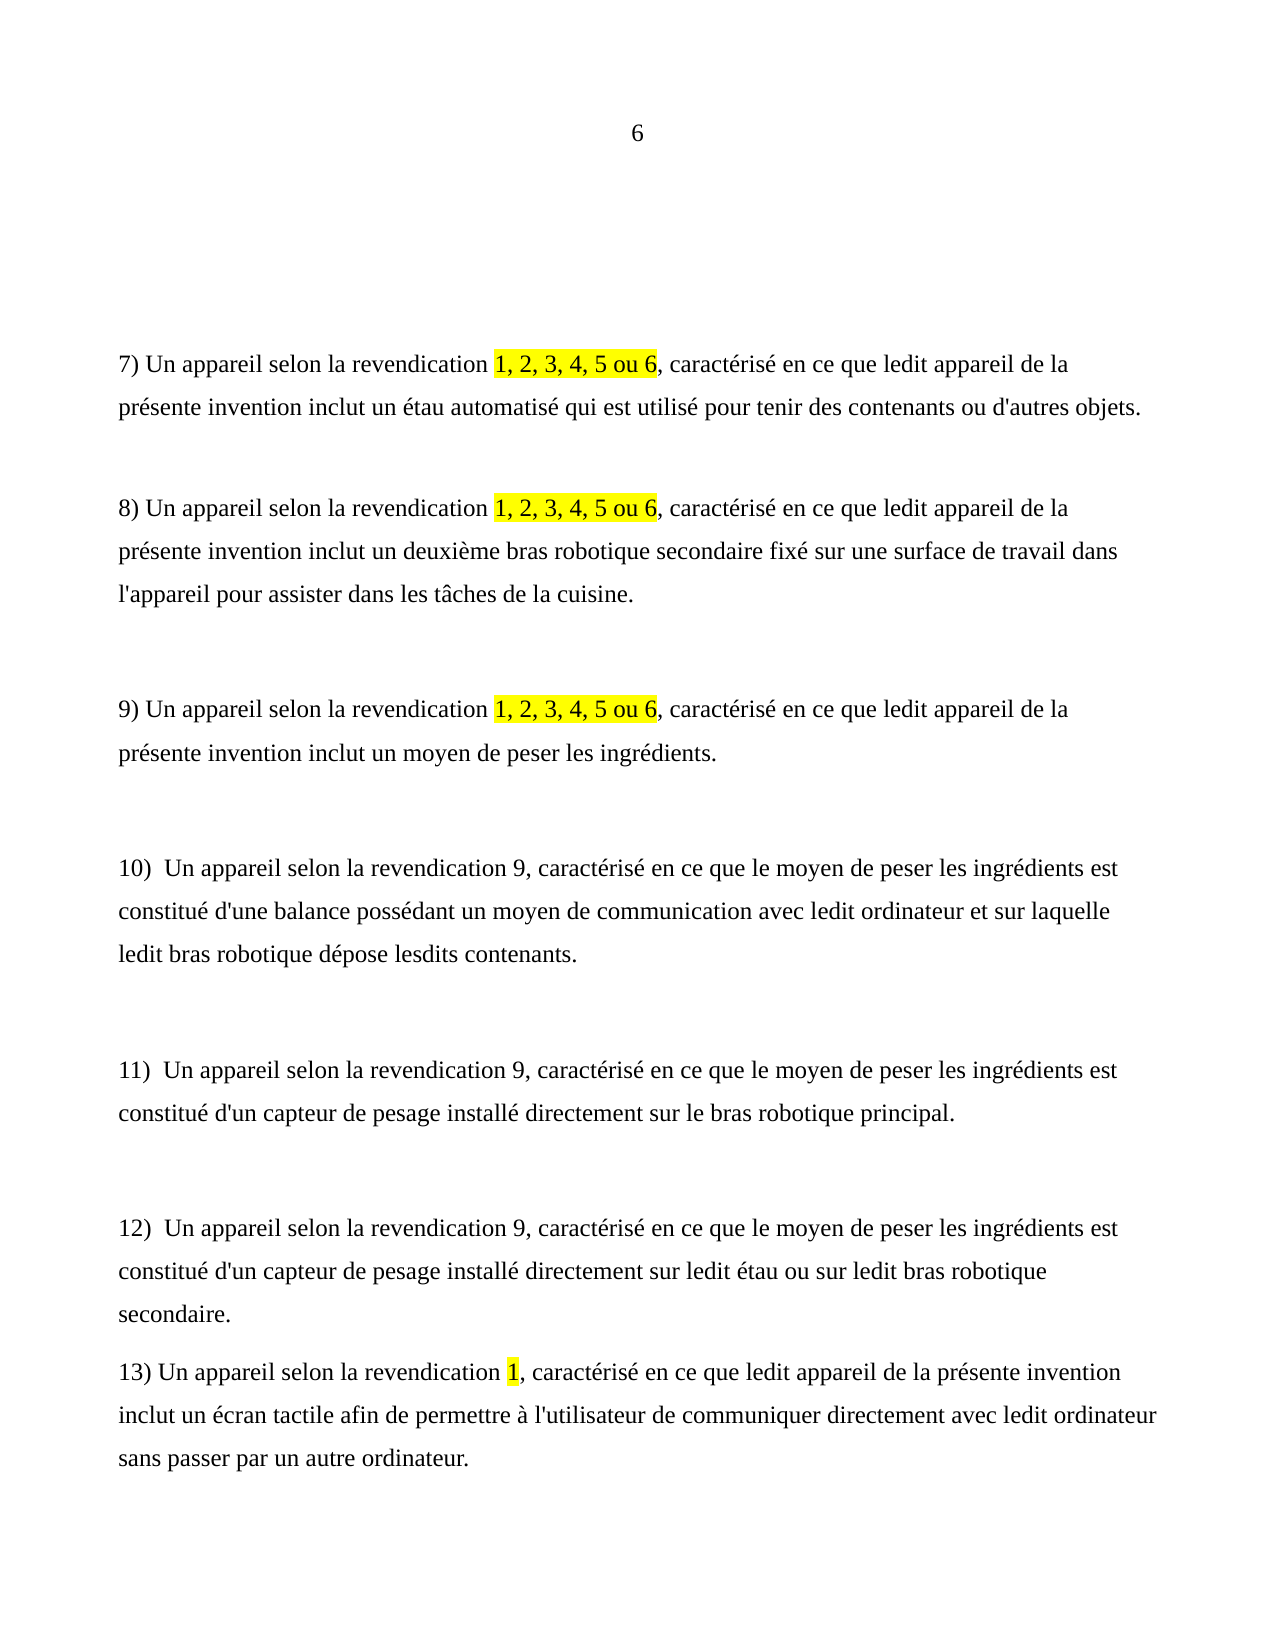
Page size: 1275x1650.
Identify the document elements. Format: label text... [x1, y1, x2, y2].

text 11) Un appareil selon la revendication 9, caractérisé en ce que le moyen de peser les ingrédients est constitué d'un capteur de pesage installé directement sur le bras robotique principal. [118, 1055, 1157, 1127]
text 7) Un appareil selon la revendication 1, 2, 3, 4, 5 ou 6, caractérisé en ce que ledit appareil de la présente invention inclut un étau automatisé qui est utilisé pour tenir des contenants ou d'autres objets. [118, 349, 1157, 421]
text 8) Un appareil selon la revendication 1, 2, 3, 4, 5 ou 6, caractérisé en ce que ledit appareil de la présente invention inclut un deuxième bras robotique secondaire fixé sur une surface de travail dans l'appareil pour assister dans les tâches de la cuisine. [118, 493, 1157, 608]
text 10) Un appareil selon la revendication 9, caractérisé en ce que le moyen de peser les ingrédients est constitué d'une balance possédant un moyen de communication avec ledit ordinateur et sur laquelle ledit bras robotique dépose lesdits contenants. [118, 853, 1157, 968]
text 13) Un appareil selon la revendication 1, caractérisé en ce que ledit appareil de la présente invention inclut un écran tactile afin de permettre à l'utilisateur de communiquer directement avec ledit ordinateur sans passer par un autre ordinateur. [118, 1357, 1157, 1472]
text 9) Un appareil selon la revendication 1, 2, 3, 4, 5 ou 6, caractérisé en ce que ledit appareil de la présente invention inclut un moyen de peser les ingrédients. [118, 694, 1157, 766]
text 12) Un appareil selon la revendication 9, caractérisé en ce que le moyen de peser les ingrédients est constitué d'un capteur de pesage installé directement sur ledit étau ou sur ledit bras robotique secondaire. [118, 1213, 1157, 1328]
